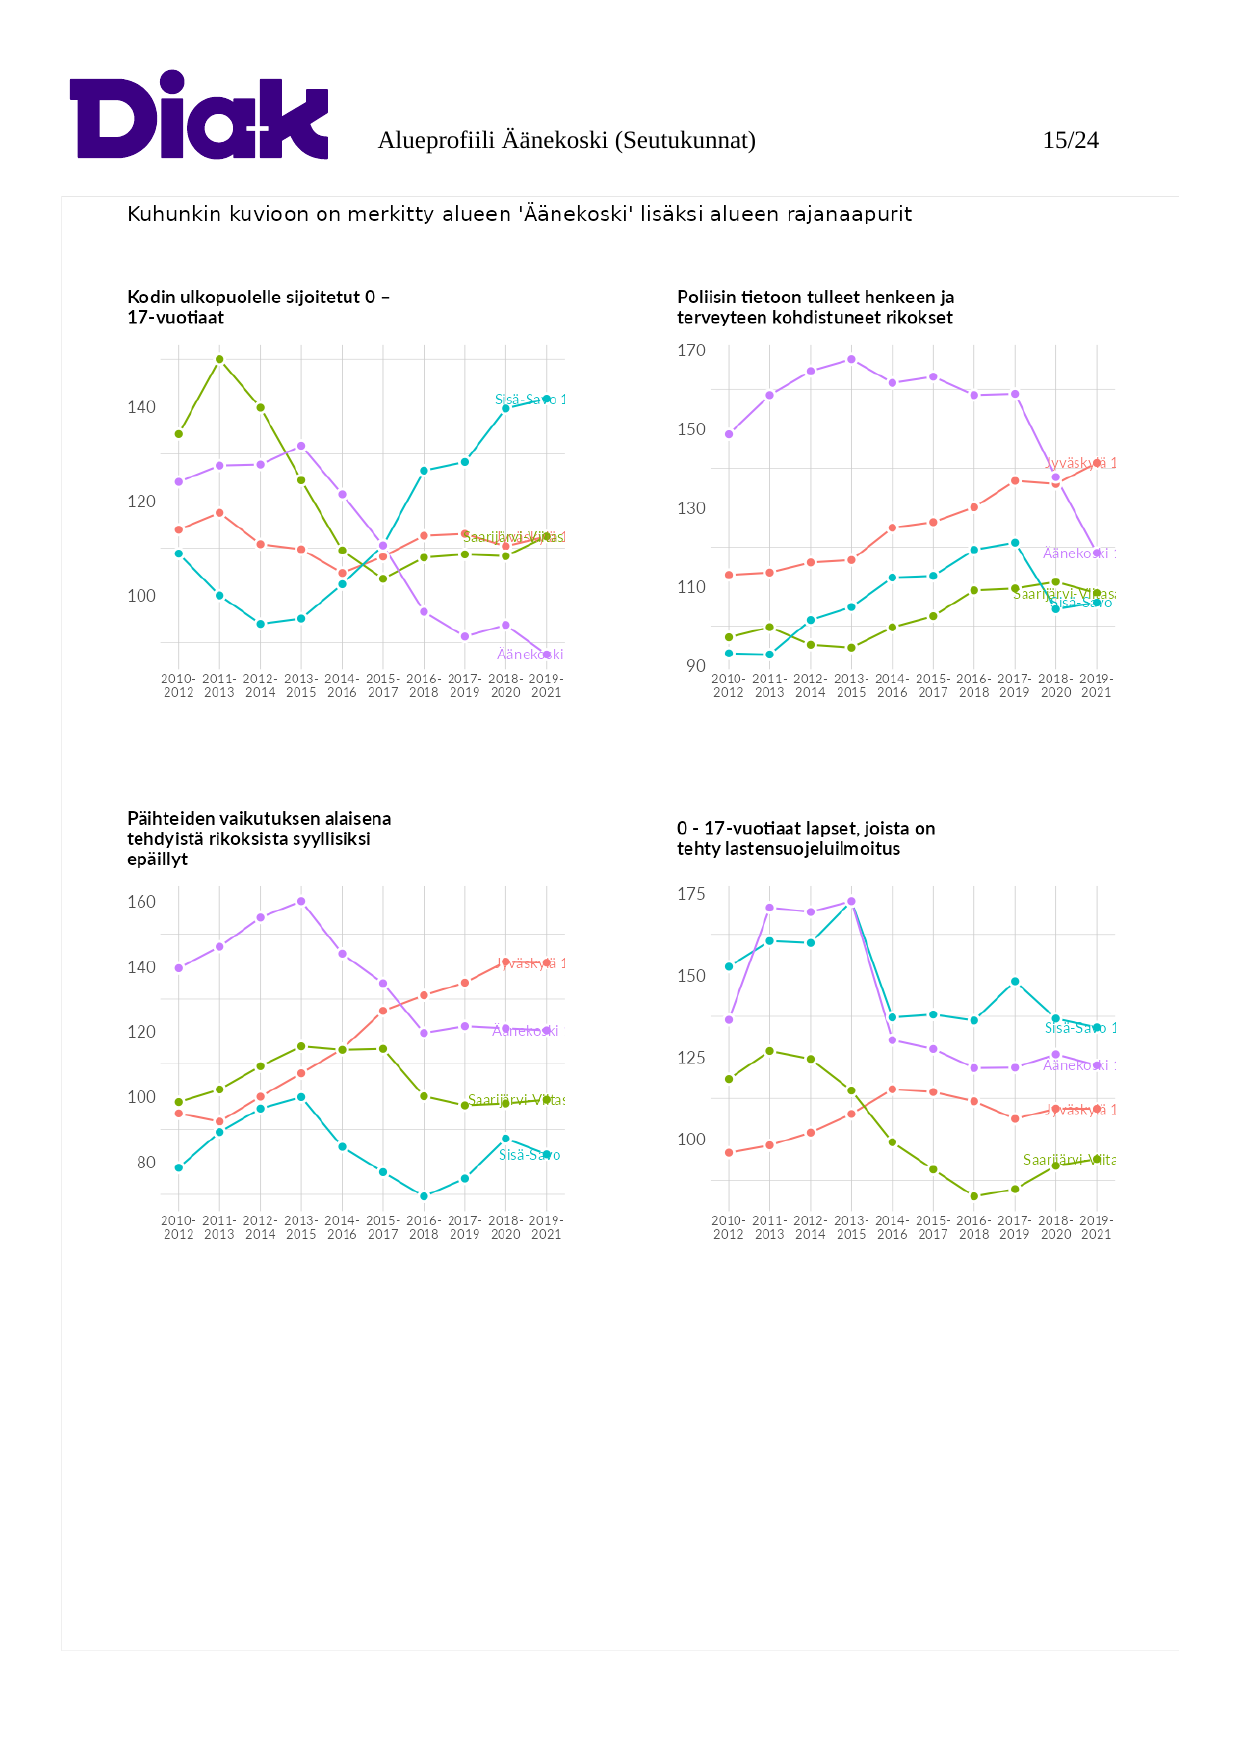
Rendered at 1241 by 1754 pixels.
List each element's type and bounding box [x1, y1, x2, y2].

picture [61, 196, 1179, 1651]
